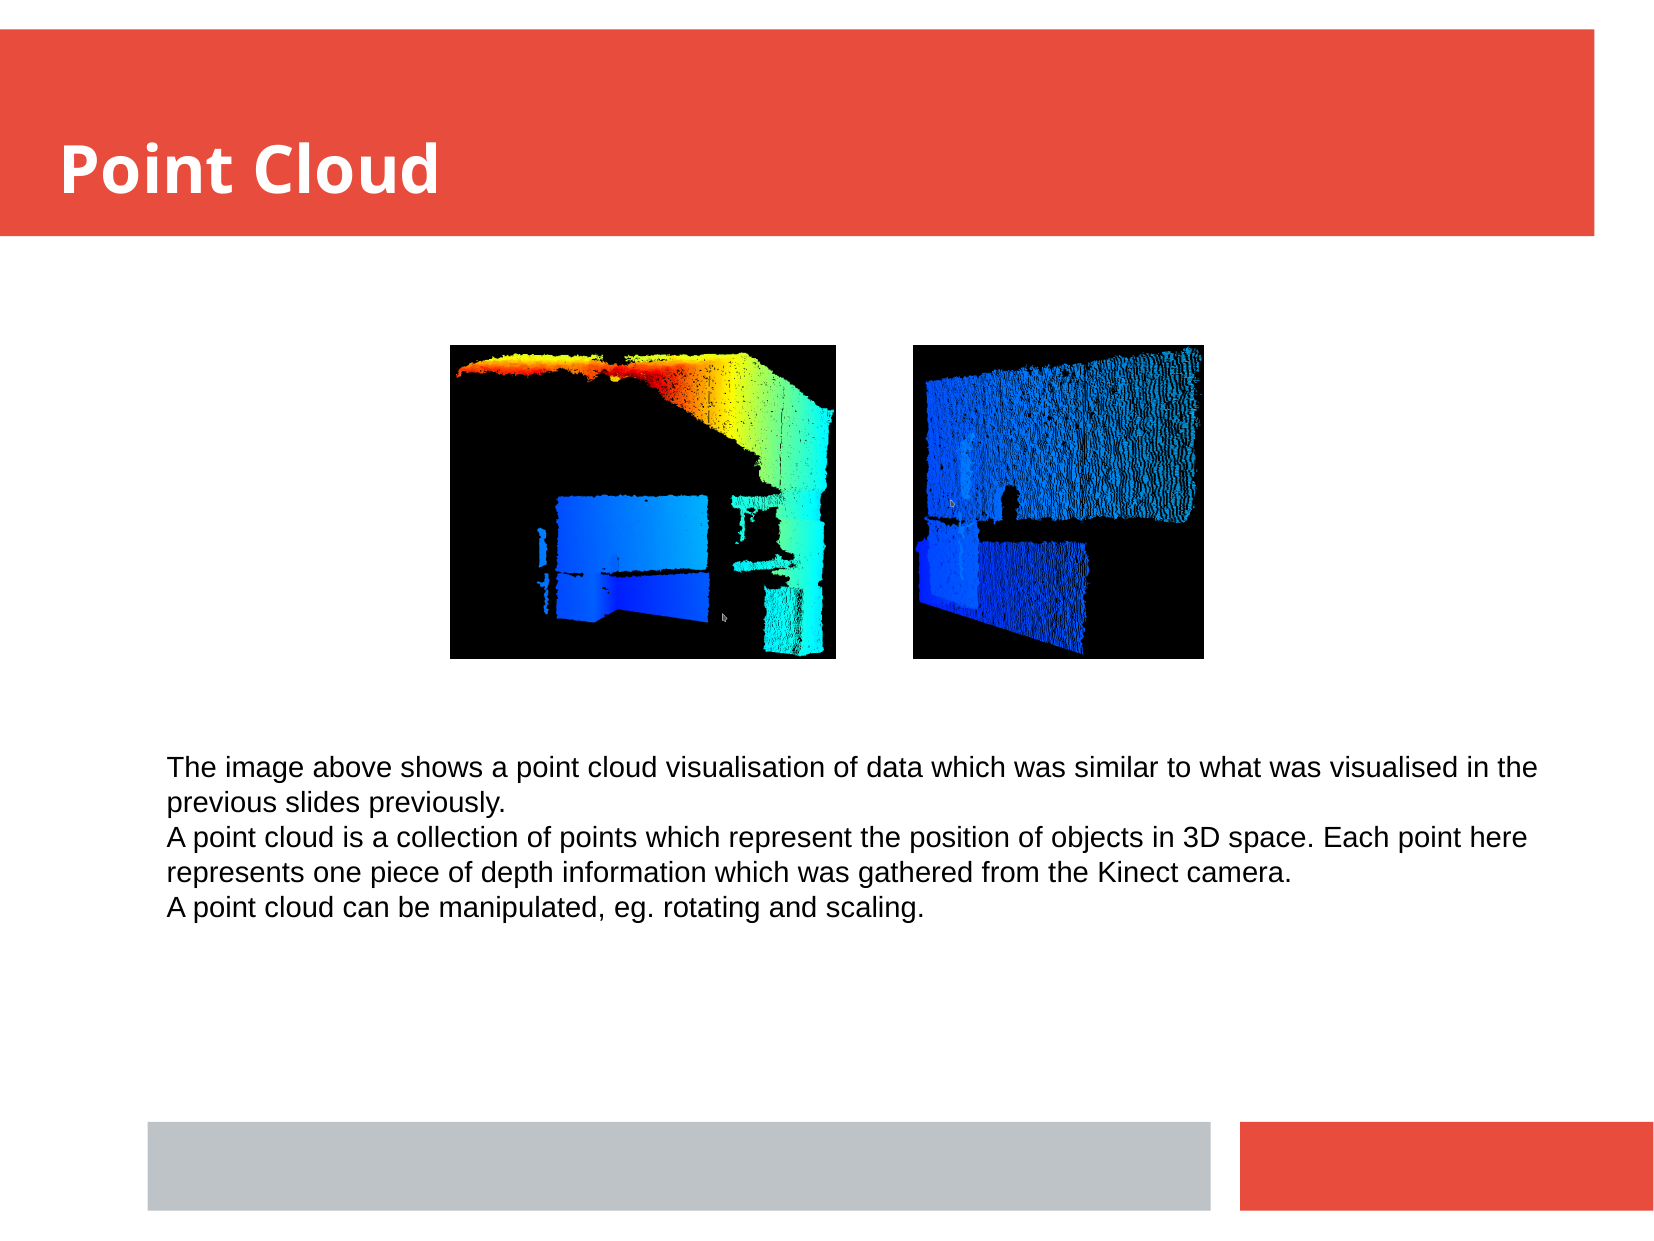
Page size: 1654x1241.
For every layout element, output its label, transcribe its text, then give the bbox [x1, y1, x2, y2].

picture [913, 345, 1204, 659]
picture [450, 345, 836, 659]
text_box The image above shows a point cloud visualisation of data which was similar to what was visualised in the previous slides previously. A point cloud is a collection of points which represent the position of objects in 3D space. Each point here represents one piece of depth information which was gathered from the Kinect camera. A point cloud can be manipulated, eg. rotating and scaling. [151, 733, 1595, 1039]
title Point Cloud [59, 59, 1595, 207]
